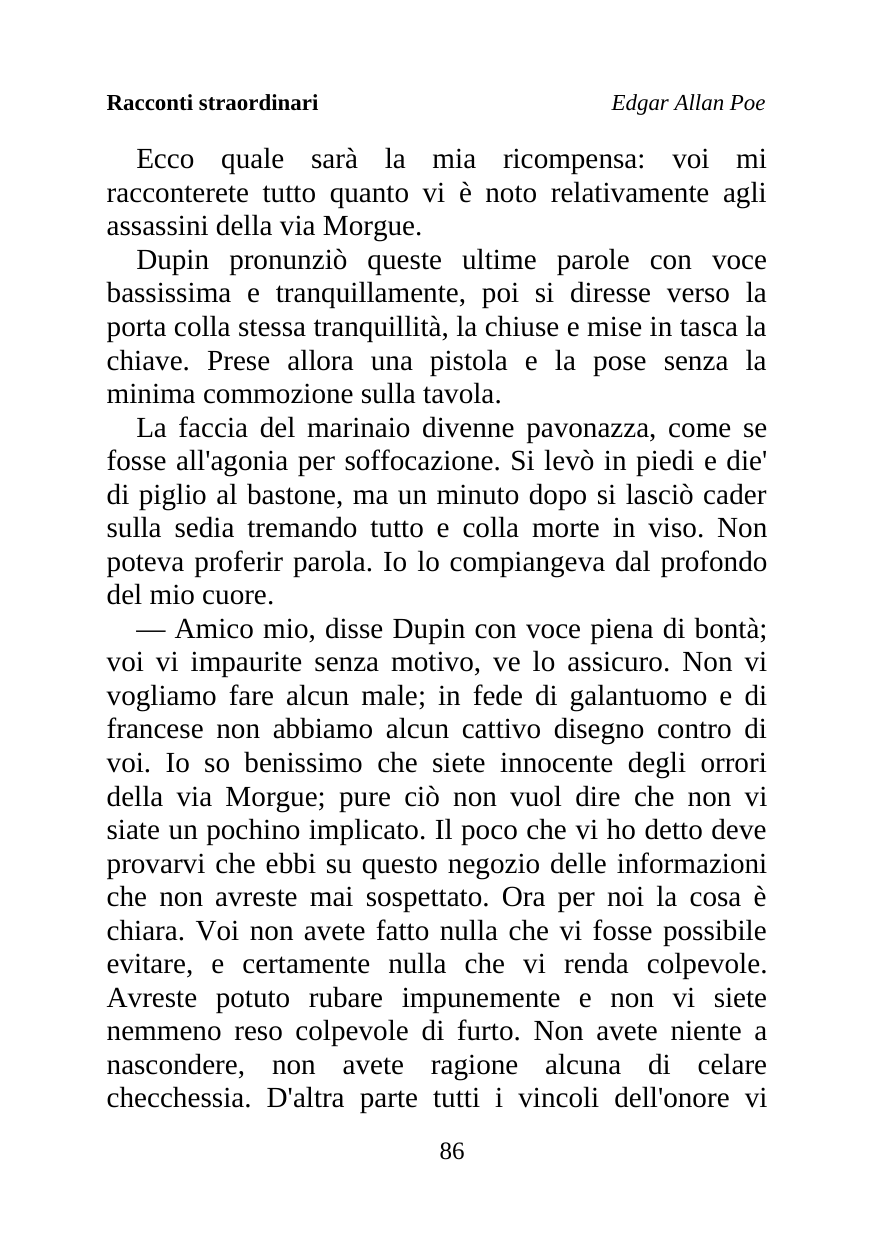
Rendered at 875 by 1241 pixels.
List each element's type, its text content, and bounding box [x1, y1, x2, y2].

text Ecco quale sarà la mia ricompensa: voi mi racconterete tutto quanto vi è noto relativamente agli assassini della via Morgue. [106, 141, 768, 242]
text — Amico mio, disse Dupin con voce piena di bontà; voi vi impaurite senza motivo, ve lo assicuro. Non vi vogliamo fare alcun male; in fede di galantuomo e di francese non abbiamo alcun cattivo disegno contro di voi. Io so benissimo che siete innocente degli orrori della via Morgue; pure ciò non vuol dire che non vi siate un pochino implicato. Il poco che vi ho detto deve provarvi che ebbi su questo negozio delle informazioni che non avreste mai sospettato. Ora per noi la cosa è chiara. Voi non avete fatto nulla che vi fosse possibile evitare, e certamente nulla che vi renda colpevole. Avreste potuto rubare impunemente e non vi siete nemmeno reso colpevole di furto. Non avete niente a nascondere, non avete ragione alcuna di celare checchessia. D'altra parte tutti i vincoli dell'onore vi [106, 611, 768, 1114]
text Dupin pronunziò queste ultime parole con voce bassissima e tranquillamente, poi si diresse verso la porta colla stessa tranquillità, la chiuse e mise in tasca la chiave. Prese allora una pistola e la pose senza la minima commozione sulla tavola. [106, 242, 768, 410]
text La faccia del marinaio divenne pavonazza, come se fosse all'agonia per soffocazione. Si levò in piedi e die' di piglio al bastone, ma un minuto dopo si lasciò cader sulla sedia tremando tutto e colla morte in viso. Non poteva proferir parola. Io lo compiangeva dal profondo del mio cuore. [106, 410, 768, 611]
